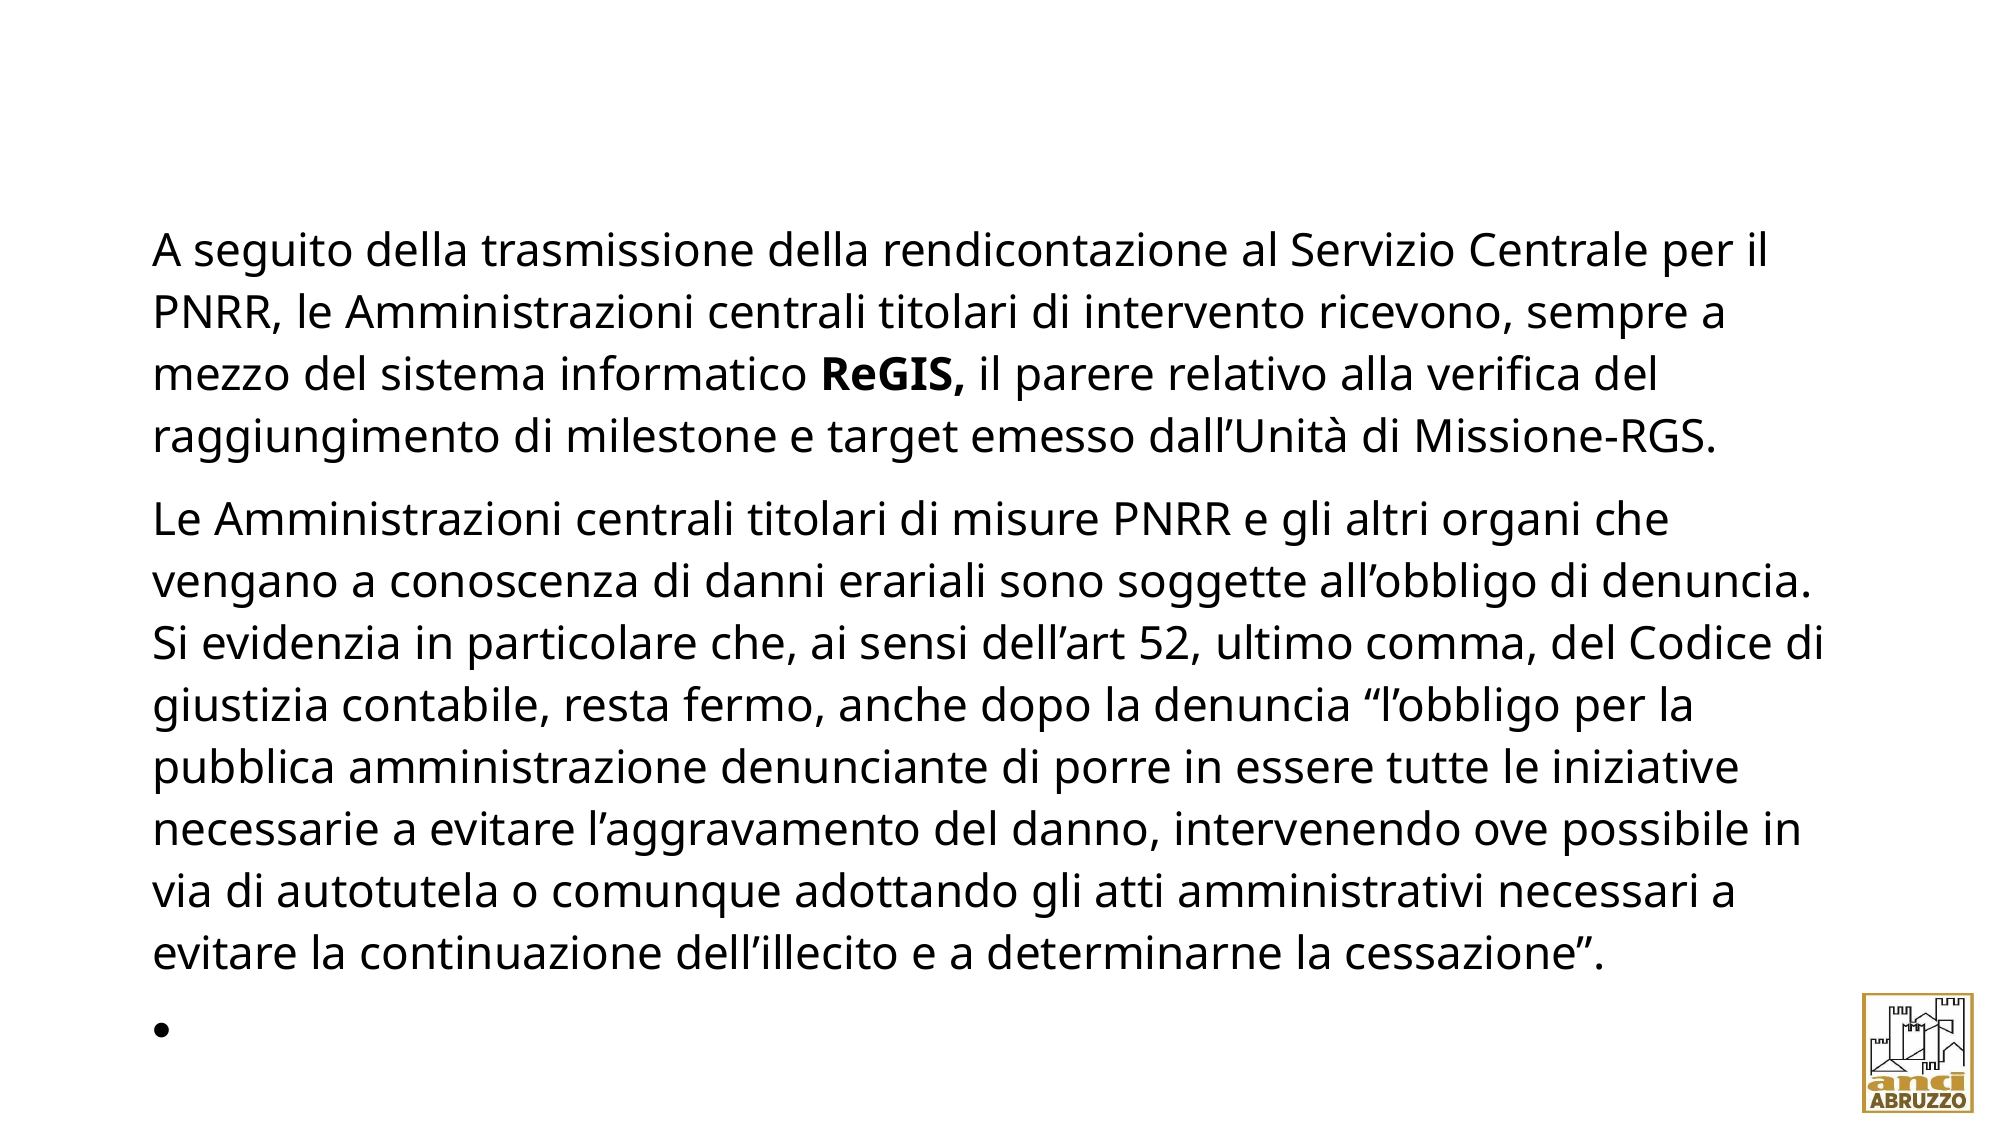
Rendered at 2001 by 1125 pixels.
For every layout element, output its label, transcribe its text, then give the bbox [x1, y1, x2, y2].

list A seguito della trasmissione della rendicontazione al Servizio Centrale per il PNRR, le Amministrazioni centrali titolari di intervento ricevono, sempre a mezzo del sistema informatico ReGIS, il parere relativo alla verifica del raggiungimento di milestone e target emesso dall’Unità di Missione-RGS. Le Amministrazioni centrali titolari di misure PNRR e gli altri organi che vengano a conoscenza di danni erariali sono soggette all’obbligo di denuncia. Si evidenzia in particolare che, ai sensi dell’art 52, ultimo comma, del Codice di giustizia contabile, resta fermo, anche dopo la denuncia “l’obbligo per la pubblica amministrazione denunciante di porre in essere tutte le iniziative necessarie a evitare l’aggravamento del danno, intervenendo ove possibile in via di autotutela o comunque adottando gli atti amministrativi necessari a evitare la continuazione dell’illecito e a determinarne la cessazione”. [137, 206, 1863, 1033]
